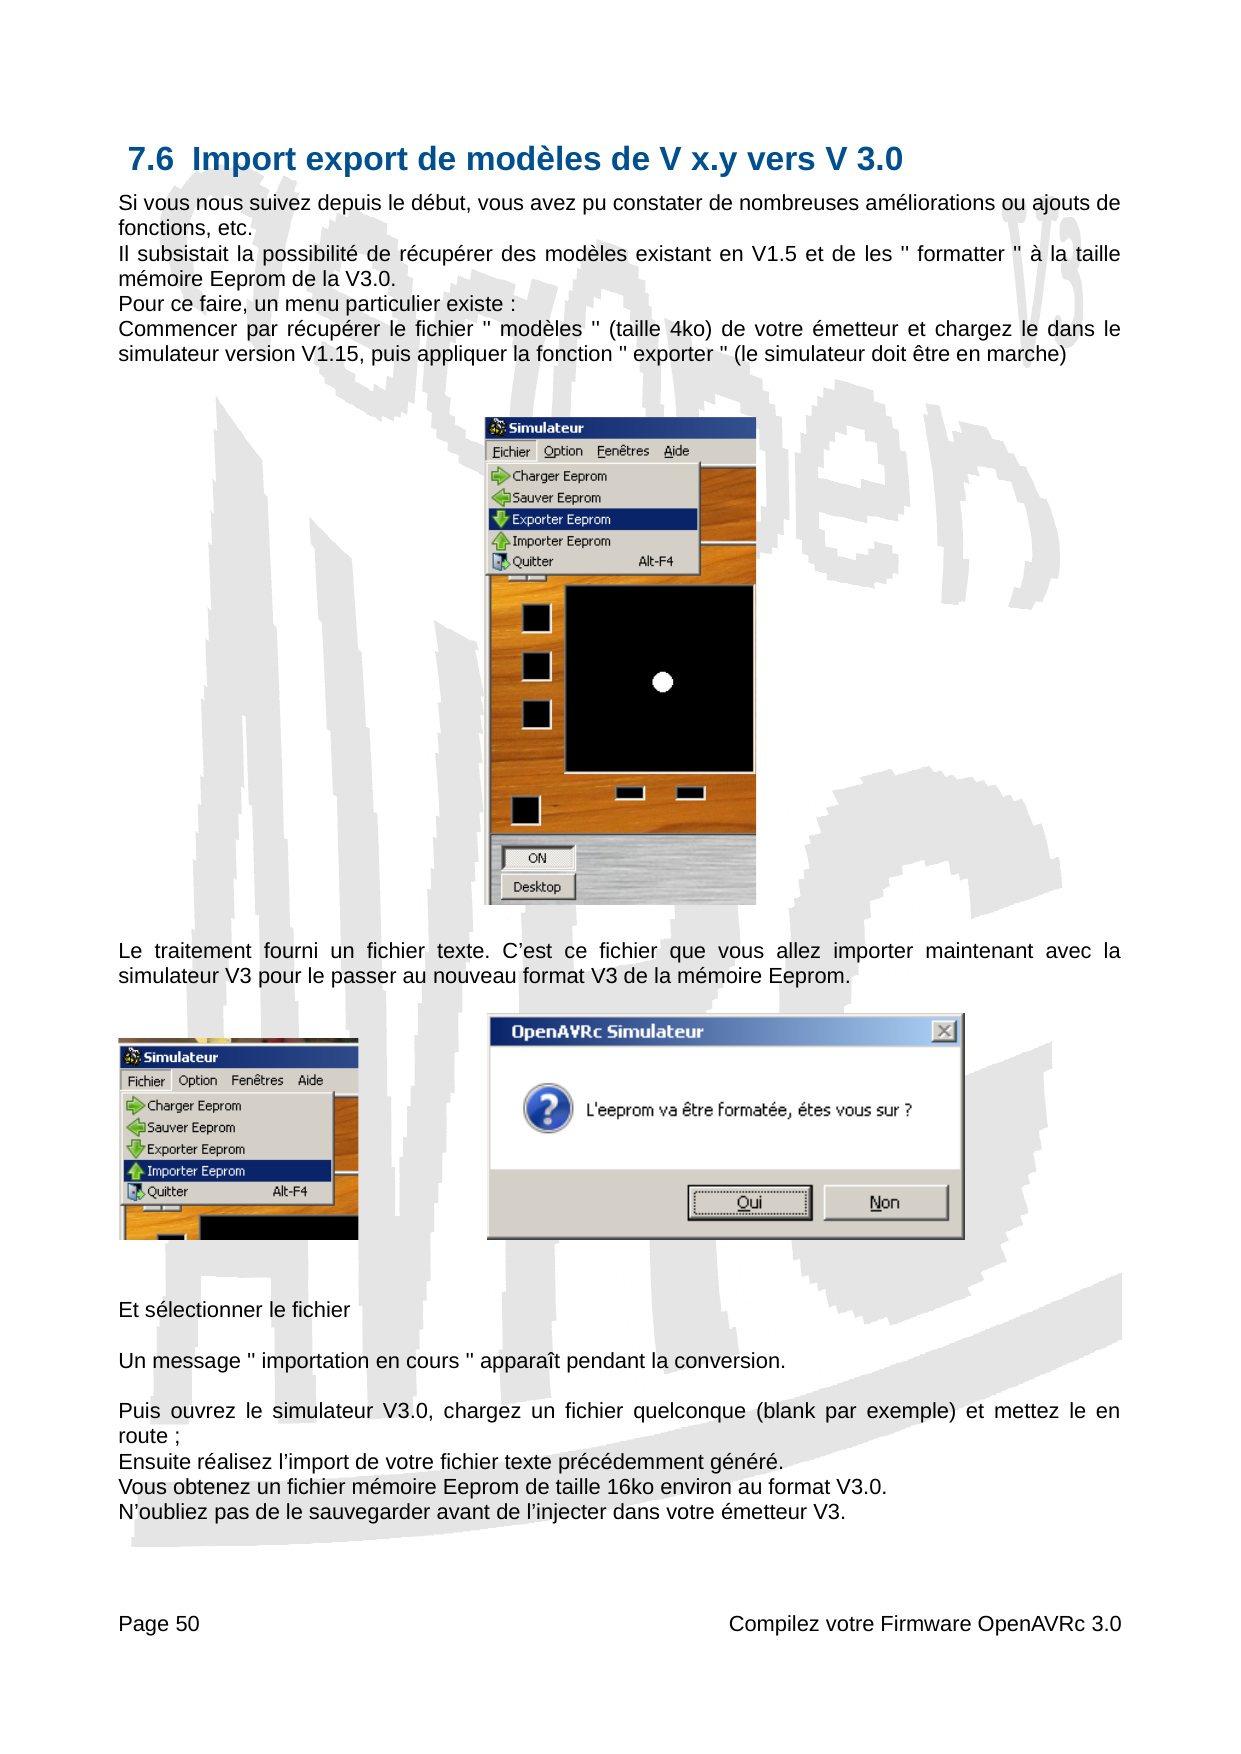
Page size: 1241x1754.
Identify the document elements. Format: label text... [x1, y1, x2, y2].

text Et sélectionner le fichier [118, 1297, 1122, 1323]
text N’oubliez pas de le sauvegarder avant de l’injecter dans votre émetteur V3. [118, 1499, 1122, 1524]
subtitle Import export de modèles de V x.y vers V 3.0 [118, 139, 1122, 178]
text Si vous nous suivez depuis le début, vous avez pu constater de nombreuses améliorations ou ajouts de fonctions, etc. [118, 190, 1122, 241]
text Ensuite réalisez l’import de votre fichier texte précédemment généré. [118, 1449, 1122, 1474]
text Le traitement fourni un fichier texte. C’est ce fichier que vous allez importer maintenant avec la simulateur V3 pour le passer au nouveau format V3 de la mémoire Eeprom. [118, 938, 1122, 988]
text Pour ce faire, un menu particulier existe : [118, 291, 1122, 316]
text Puis ouvrez le simulateur V3.0, chargez un fichier quelconque (blank par exemple) et mettez le en route ; [118, 1398, 1122, 1449]
text Vous obtenez un fichier mémoire Eeprom de taille 16ko environ au format V3.0. [118, 1474, 1122, 1499]
text Commencer par récupérer le fichier '' modèles '' (taille 4ko) de votre émetteur et chargez le dans le simulateur version V1.15, puis appliquer la fonction '' exporter '' (le simulateur doit être en marche) [118, 316, 1122, 367]
text Il subsistait la possibilité de récupérer des modèles existant en V1.5 et de les '' formatter '' à la taille mémoire Eeprom de la V3.0. [118, 241, 1122, 291]
picture [487, 1013, 965, 1240]
text Un message '' importation en cours '' apparaît pendant la conversion. [118, 1348, 1122, 1373]
